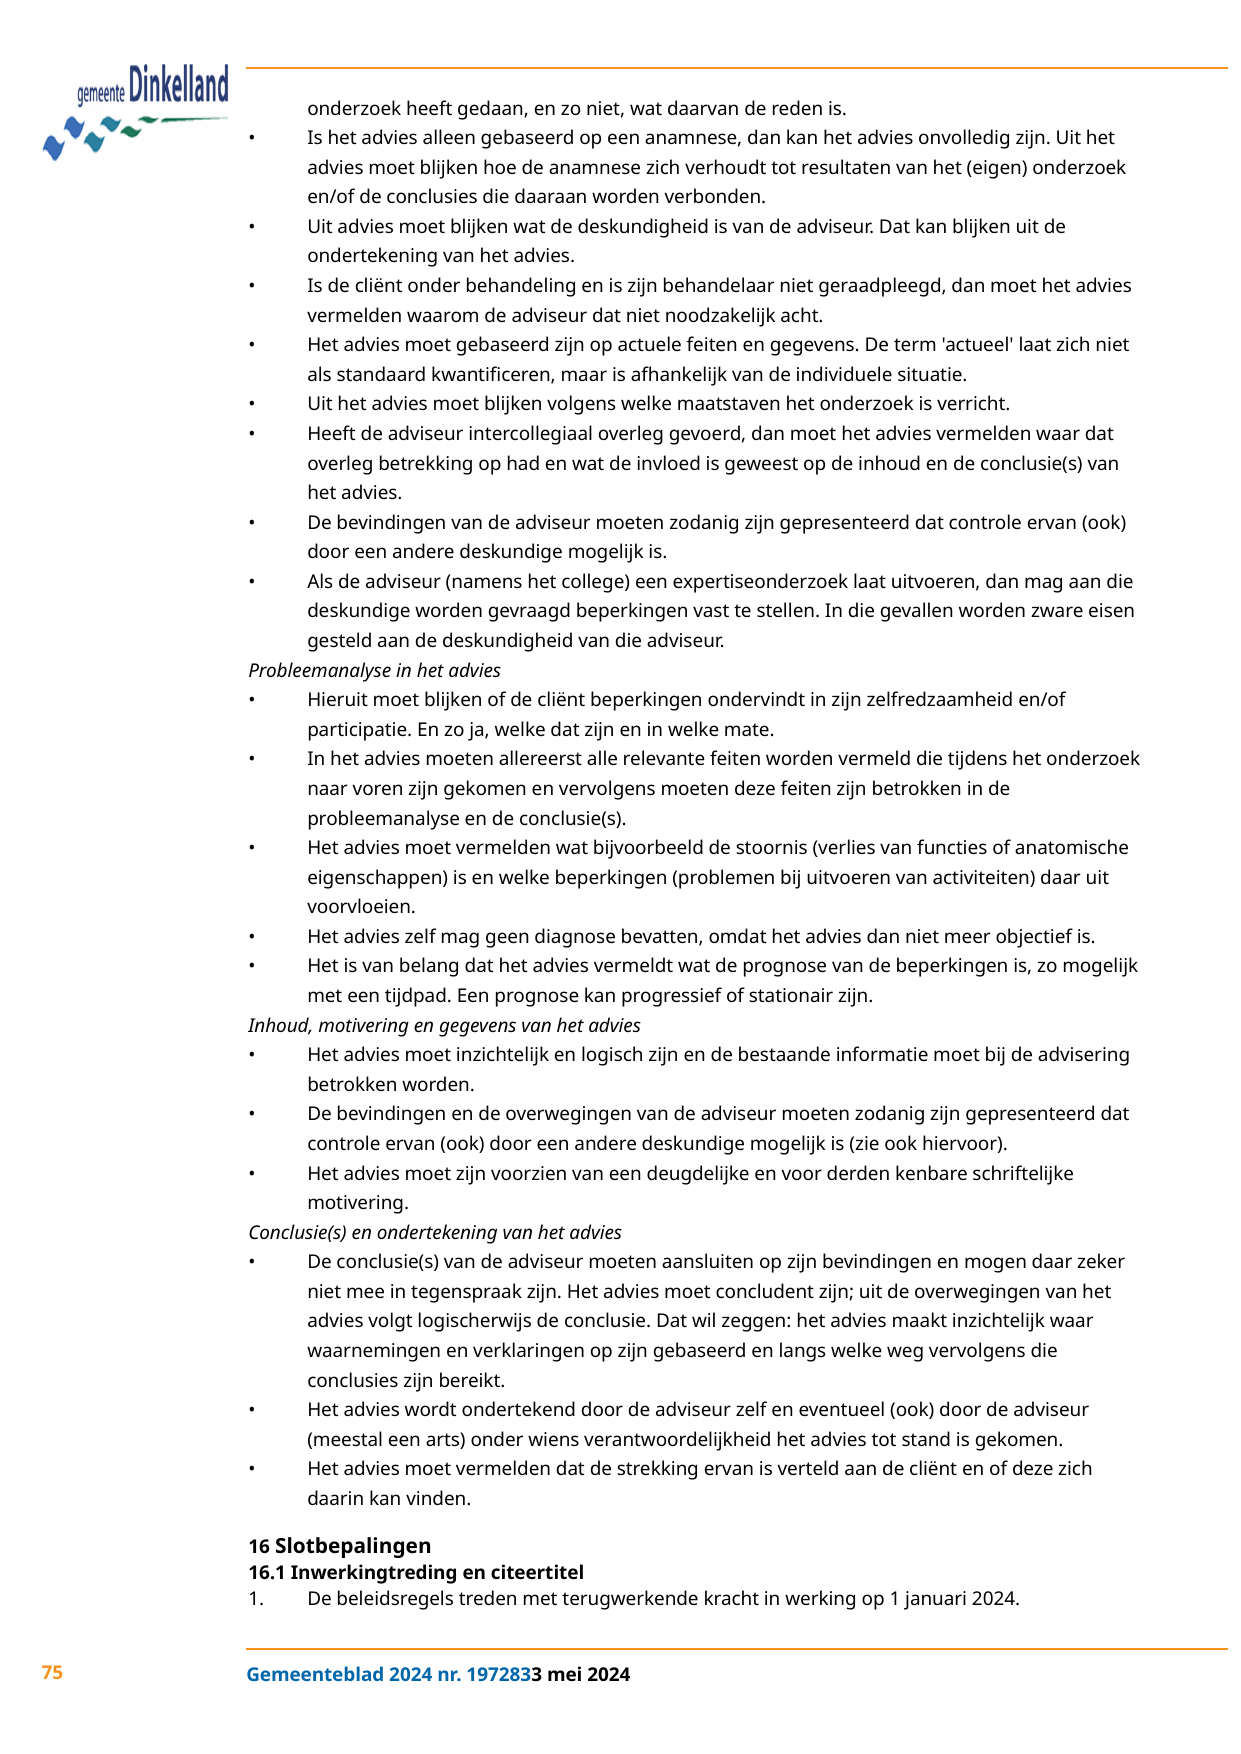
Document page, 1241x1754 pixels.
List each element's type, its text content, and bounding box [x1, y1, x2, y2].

list De bevindingen en de overwegingen van de adviseur moeten zodanig zijn gepresenteerd dat controle ervan (ook) door een andere deskundige mogelijk is (zie ook hiervoor). [248, 1101, 1152, 1156]
list De bevindingen van de adviseur moeten zodanig zijn gepresenteerd dat controle ervan (ook) door een andere deskundige mogelijk is. [248, 509, 1152, 564]
list In het advies moeten allereerst alle relevante feiten worden vermeld die tijdens het onderzoek naar voren zijn gekomen en vervolgens moeten deze feiten zijn betrokken in de probleemanalyse en de conclusie(s). [248, 746, 1152, 831]
list Het advies wordt ondertekend door de adviseur zelf en eventueel (ook) door de adviseur (meestal een arts) onder wiens verantwoordelijkheid het advies tot stand is gekomen. [248, 1396, 1152, 1452]
list Uit het advies moet blijken volgens welke maatstaven het onderzoek is verricht. [248, 391, 1152, 416]
text Inhoud, motivering en gegevens van het advies [248, 1012, 1152, 1038]
list Uit advies moet blijken wat de deskundigheid is van de adviseur. Dat kan blijken uit de ondertekening van het advies. [248, 213, 1152, 268]
list onderzoek heeft gedaan, en zo niet, wat daarvan de reden is. [248, 95, 1152, 121]
list Het advies moet vermelden dat de strekking ervan is verteld aan de cliënt en of deze zich daarin kan vinden. [248, 1456, 1152, 1511]
list Heeft de adviseur intercollegiaal overleg gevoerd, dan moet het advies vermelden waar dat overleg betrekking op had en wat de invloed is geweest op de inhoud en de conclusie(s) van het advies. [248, 420, 1152, 505]
list Het advies moet gebaseerd zijn op actuele feiten en gegevens. De term 'actueel' laat zich niet als standaard kwantificeren, maar is afhankelijk van de individuele situatie. [248, 331, 1152, 387]
text 16.1 Inwerkingtreding en citeertitel [248, 1559, 1152, 1585]
picture [41, 47, 231, 172]
text Conclusie(s) en ondertekening van het advies [248, 1219, 1152, 1245]
list Is de cliënt onder behandeling en is zijn behandelaar niet geraadpleegd, dan moet het advies vermelden waarom de adviseur dat niet noodzakelijk acht. [248, 272, 1152, 328]
text 16 Slotbepalingen [248, 1531, 1152, 1559]
list Het advies moet inzichtelijk en logisch zijn en de bestaande informatie moet bij de advisering betrokken worden. [248, 1041, 1152, 1097]
list Het advies moet zijn voorzien van een deugdelijke en voor derden kenbare schriftelijke motivering. [248, 1160, 1152, 1215]
list De conclusie(s) van de adviseur moeten aansluiten op zijn bevindingen en mogen daar zeker niet mee in tegenspraak zijn. Het advies moet concludent zijn; uit de overwegingen van het advies volgt logischerwijs de conclusie. Dat wil zeggen: het advies maakt inzichtelijk waar waarnemingen en verklaringen op zijn gebaseerd en langs welke weg vervolgens die conclusies zijn bereikt. [248, 1248, 1152, 1393]
list De beleidsregels treden met terugwerkende kracht in werking op 1 januari 2024. [248, 1585, 1152, 1611]
list Als de adviseur (namens het college) een expertiseonderzoek laat uitvoeren, dan mag aan die deskundige worden gevraagd beperkingen vast te stellen. In die gevallen worden zware eisen gesteld aan de deskundigheid van die adviseur. [248, 568, 1152, 653]
list Hieruit moet blijken of de cliënt beperkingen ondervindt in zijn zelfredzaamheid en/of participatie. En zo ja, welke dat zijn en in welke mate. [248, 686, 1152, 742]
list Het advies zelf mag geen diagnose bevatten, omdat het advies dan niet meer objectief is. [248, 923, 1152, 949]
list Het is van belang dat het advies vermeldt wat de prognose van de beperkingen is, zo mogelijk met een tijdpad. Een prognose kan progressief of stationair zijn. [248, 953, 1152, 1008]
list Het advies moet vermelden wat bijvoorbeeld de stoornis (verlies van functies of anatomische eigenschappen) is en welke beperkingen (problemen bij uitvoeren van activiteiten) daar uit voorvloeien. [248, 834, 1152, 919]
list Is het advies alleen gebaseerd op een anamnese, dan kan het advies onvolledig zijn. Uit het advies moet blijken hoe de anamnese zich verhoudt tot resultaten van het (eigen) onderzoek en/of de conclusies die daaraan worden verbonden. [248, 124, 1152, 209]
text Probleemanalyse in het advies [248, 657, 1152, 683]
